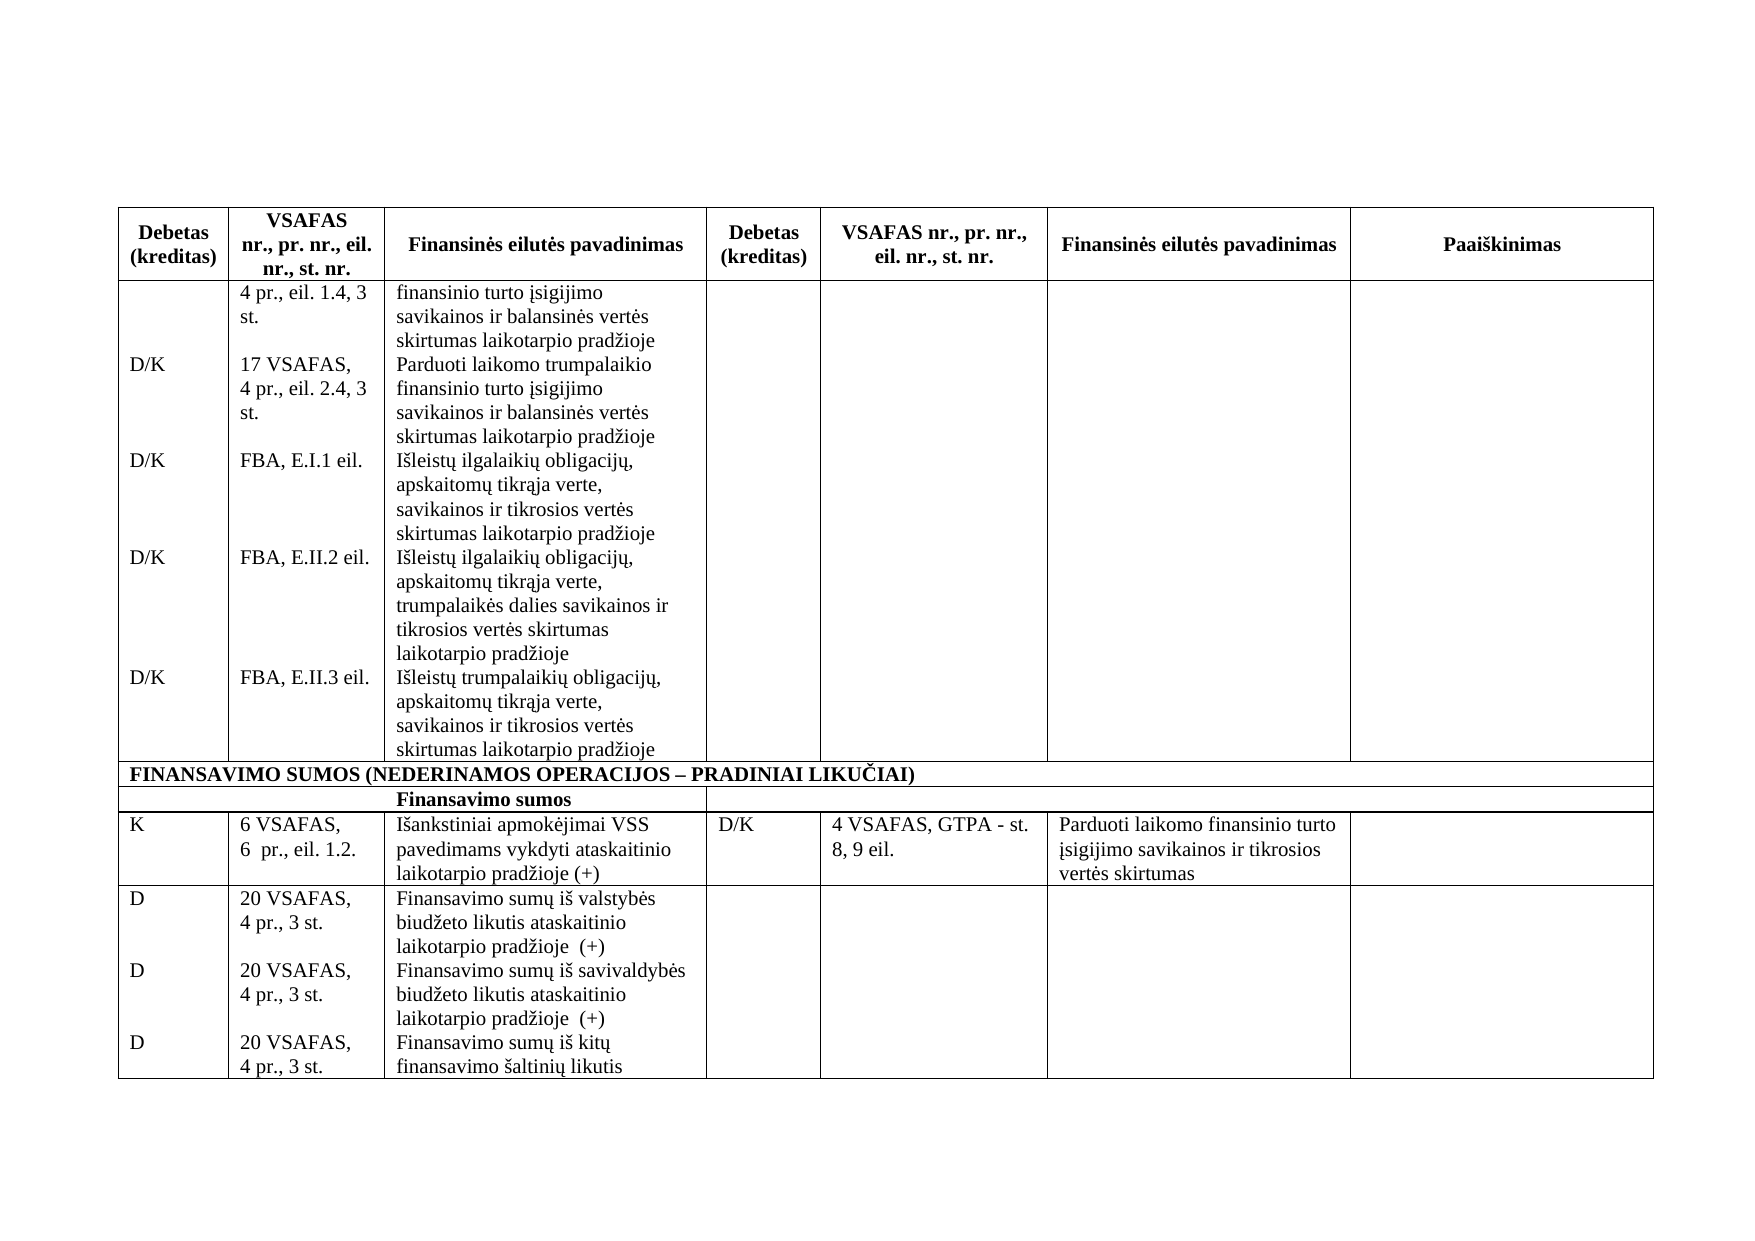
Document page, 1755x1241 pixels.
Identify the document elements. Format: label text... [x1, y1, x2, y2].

table_cell [1351, 352, 1653, 448]
table_cell [821, 281, 1047, 352]
table_cell [821, 448, 1047, 544]
table_cell [1629, 762, 1653, 786]
table_cell Finansavimo sumos [385, 787, 706, 811]
table_cell [1048, 1030, 1350, 1078]
table_cell [229, 787, 385, 811]
table_cell [1529, 762, 1554, 786]
table_cell FBA, E.I.1 eil. [229, 448, 384, 544]
table_header VSAFAS nr., pr. nr., eil. nr., st. nr. [229, 208, 384, 280]
table_cell Išankstiniai apmokėjimai VSS pavedimams vykdyti ataskaitinio laikotarpio pradžioje (+) [385, 813, 706, 884]
table_cell [119, 787, 229, 811]
table_cell [1351, 665, 1653, 761]
table_cell [707, 787, 821, 811]
table_cell 4 pr., eil. 1.4, 3 st. [229, 281, 384, 352]
table_cell Finansavimo sumų iš kitų finansavimo šaltinių likutis [385, 1030, 706, 1078]
table_cell D [119, 958, 228, 1030]
table_cell [707, 545, 820, 665]
table_cell finansinio turto įsigijimo savikainos ir balansinės vertės skirtumas laikotarpio pradžioje [385, 281, 706, 352]
table_cell [1048, 886, 1350, 958]
table_cell [119, 281, 228, 352]
table_cell D/K [119, 352, 228, 448]
table_cell D [119, 886, 228, 958]
table_cell FBA, E.II.2 eil. [229, 545, 384, 665]
table_cell [707, 352, 820, 448]
table_cell [707, 1030, 820, 1078]
table_cell Parduoti laikomo finansinio turto įsigijimo savikainos ir tikrosios vertės skirtumas [1048, 813, 1350, 884]
table_cell D/K [707, 813, 820, 884]
table_cell [707, 958, 820, 1030]
table_header Paaiškinimas [1351, 208, 1653, 280]
table_cell 4 VSAFAS, GTPA - st. 8, 9 eil. [821, 813, 1047, 884]
table_cell 6 VSAFAS, 6 pr., eil. 1.2. [229, 813, 384, 884]
table_cell [821, 545, 1047, 665]
table_cell [821, 787, 1048, 811]
table_cell [1048, 448, 1350, 544]
table_cell [1351, 958, 1653, 1030]
table_cell [707, 665, 820, 761]
table_cell D/K [119, 665, 228, 761]
table_header Finansinės eilutės pavadinimas [385, 208, 706, 280]
table_cell [821, 958, 1047, 1030]
table_cell [1048, 545, 1350, 665]
table_cell Finansavimo sumų iš valstybės biudžeto likutis ataskaitinio laikotarpio pradžioje (+) [385, 886, 706, 958]
table_cell [1048, 958, 1350, 1030]
table_cell [1048, 352, 1350, 448]
table_cell [1504, 762, 1529, 786]
table_cell Finansavimo sumų iš savivaldybės biudžeto likutis ataskaitinio laikotarpio pradžioje (+) [385, 958, 706, 1030]
table_cell 20 VSAFAS, 4 pr., 3 st. [229, 886, 384, 958]
table_cell [1048, 281, 1350, 352]
table_cell [1048, 665, 1350, 761]
table_cell [821, 665, 1047, 761]
table_header Debetas (kreditas) [119, 208, 228, 280]
table_cell [1351, 813, 1653, 884]
table_header Finansinės eilutės pavadinimas [1048, 208, 1350, 280]
table_cell Parduoti laikomo trumpalaikio finansinio turto įsigijimo savikainos ir balansinės vertės skirtumas laikotarpio pradžioje [385, 352, 706, 448]
table_cell 17 VSAFAS, 4 pr., eil. 2.4, 3 st. [229, 352, 384, 448]
table_cell Išleistų ilgalaikių obligacijų, apskaitomų tikrąja verte, savikainos ir tikrosios vertės skirtumas laikotarpio pradžioje [385, 448, 706, 544]
table_cell Išleistų trumpalaikių obligacijų, apskaitomų tikrąja verte, savikainos ir tikrosios vertės skirtumas laikotarpio pradžioje [385, 665, 706, 761]
table_cell [1351, 448, 1653, 544]
table_cell [707, 886, 820, 958]
table_header VSAFAS nr., pr. nr., eil. nr., st. nr. [821, 208, 1047, 280]
table_cell [707, 448, 820, 544]
table_cell D/K [119, 545, 228, 665]
table_cell Išleistų ilgalaikių obligacijų, apskaitomų tikrąja verte, trumpalaikės dalies savikainos ir tikrosios vertės skirtumas laikotarpio pradžioje [385, 545, 706, 665]
table_cell [1579, 762, 1604, 786]
table_cell 20 VSAFAS, 4 pr., 3 st. [229, 1030, 384, 1078]
table_cell [821, 352, 1047, 448]
table_cell [821, 1030, 1047, 1078]
table_cell D [119, 1030, 228, 1078]
table_cell [707, 281, 820, 352]
table_cell [821, 886, 1047, 958]
table_cell [1604, 762, 1629, 786]
table_cell [1351, 886, 1653, 958]
table_cell FINANSAVIMO SUMOS (NEDERINAMOS OPERACIJOS – PRADINIAI LIKUČIAI) [119, 762, 1504, 786]
table_cell D/K [119, 448, 228, 544]
table_header Debetas (kreditas) [707, 208, 820, 280]
table_cell [1351, 787, 1653, 811]
table_cell [1351, 281, 1653, 352]
table_cell 20 VSAFAS, 4 pr., 3 st. [229, 958, 384, 1030]
table_cell [1048, 787, 1351, 811]
table_cell [1351, 1030, 1653, 1078]
table_cell K [119, 813, 228, 884]
table_cell FBA, E.II.3 eil. [229, 665, 384, 761]
table_cell [1554, 762, 1579, 786]
table_cell [1351, 545, 1653, 665]
